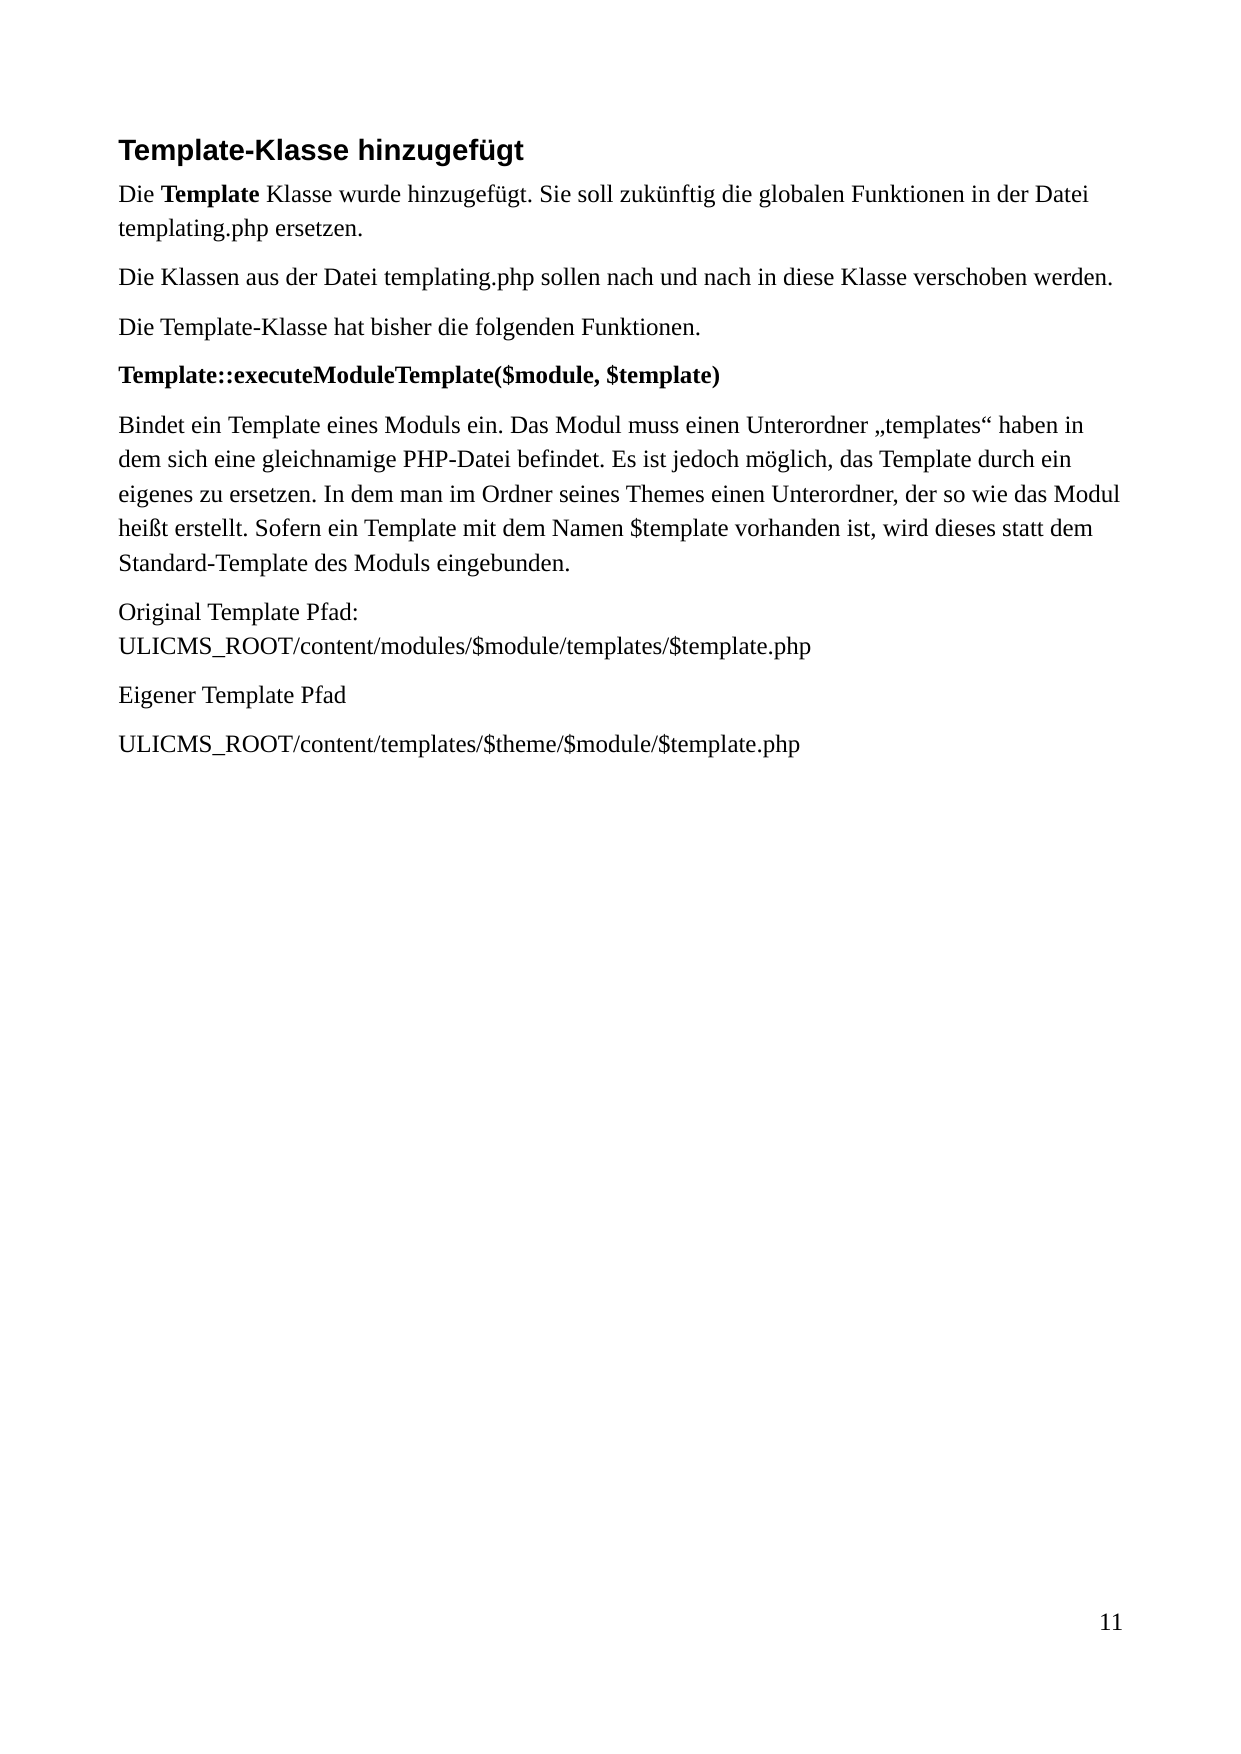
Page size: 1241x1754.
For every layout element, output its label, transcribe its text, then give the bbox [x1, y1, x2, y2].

text Bindet ein Template eines Moduls ein. Das Modul muss einen Unterordner „templates“ haben in dem sich eine gleichnamige PHP-Datei befindet. Es ist jedoch möglich, das Template durch ein eigenes zu ersetzen. In dem man im Ordner seines Themes einen Unterordner, der so wie das Modul heißt erstellt. Sofern ein Template mit dem Namen $template vorhanden ist, wird dieses statt dem Standard-Template des Moduls eingebunden. [118, 410, 1123, 576]
text Die Template Klasse wurde hinzugefügt. Sie soll zukünftig die globalen Funktionen in der Datei templating.php ersetzen. [118, 179, 1123, 242]
subtitle Template-Klasse hinzugefügt [118, 133, 1123, 166]
text ULICMS_ROOT/content/templates/$theme/$module/$template.php [118, 729, 1123, 758]
text Original Template Pfad: ULICMS_ROOT/content/modules/$module/templates/$template.php [118, 597, 1123, 660]
text Die Klassen aus der Datei templating.php sollen nach und nach in diese Klasse verschoben werden. [118, 262, 1123, 291]
text Template::executeModuleTemplate($module, $template) [118, 361, 1123, 389]
text Die Template-Klasse hat bisher die folgenden Funktionen. [118, 312, 1123, 340]
text Eigener Template Pfad [118, 680, 1123, 709]
